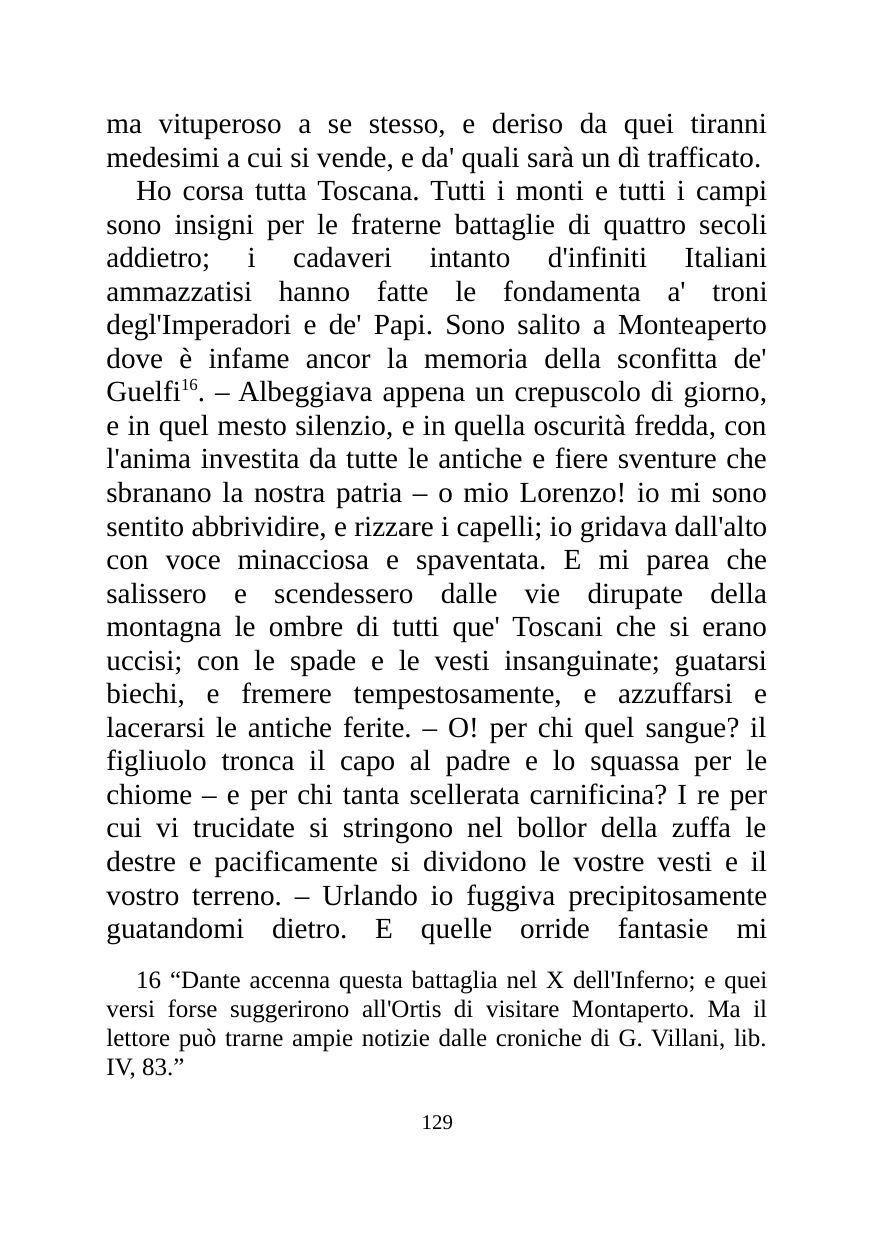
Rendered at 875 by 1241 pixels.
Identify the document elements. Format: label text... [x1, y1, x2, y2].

text ma vituperoso a se stesso, e deriso da quei tiranni medesimi a cui si vende, e da' quali sarà un dì trafficato. [106, 106, 768, 173]
text Ho corsa tutta Toscana. Tutti i monti e tutti i campi sono insigni per le fraterne battaglie di quattro secoli addietro; i cadaveri intanto d'infiniti Italiani ammazzatisi hanno fatte le fondamenta a' troni degl'Imperadori e de' Papi. Sono salito a Monteaperto dove è infame ancor la memoria della sconfitta de' Guelfi. – Albeggiava appena un crepuscolo di giorno, e in quel mesto silenzio, e in quella oscurità fredda, con l'anima investita da tutte le antiche e fiere sventure che sbranano la nostra patria – o mio Lorenzo! io mi sono sentito abbrividire, e rizzare i capelli; io gridava dall'alto con voce minacciosa e spaventata. E mi parea che salissero e scendessero dalle vie dirupate della montagna le ombre di tutti que' Toscani che si erano uccisi; con le spade e le vesti insanguinate; guatarsi biechi, e fremere tempestosamente, e azzuffarsi e lacerarsi le antiche ferite. – O! per chi quel sangue? il figliuolo tronca il capo al padre e lo squassa per le chiome – e per chi tanta scellerata carnificina? I re per cui vi trucidate si stringono nel bollor della zuffa le destre e pacificamente si dividono le vostre vesti e il vostro terreno. – Urlando io fuggiva precipitosamente guatandomi dietro. E quelle orride fantasie mi [106, 173, 768, 945]
text “Dante accenna questa battaglia nel X dell'Inferno; e quei versi forse suggerirono all'Ortis di visitare Montaperto. Ma il lettore può trarne ampie notizie dalle croniche di G. Villani, lib. IV, 83.” [106, 965, 768, 1080]
